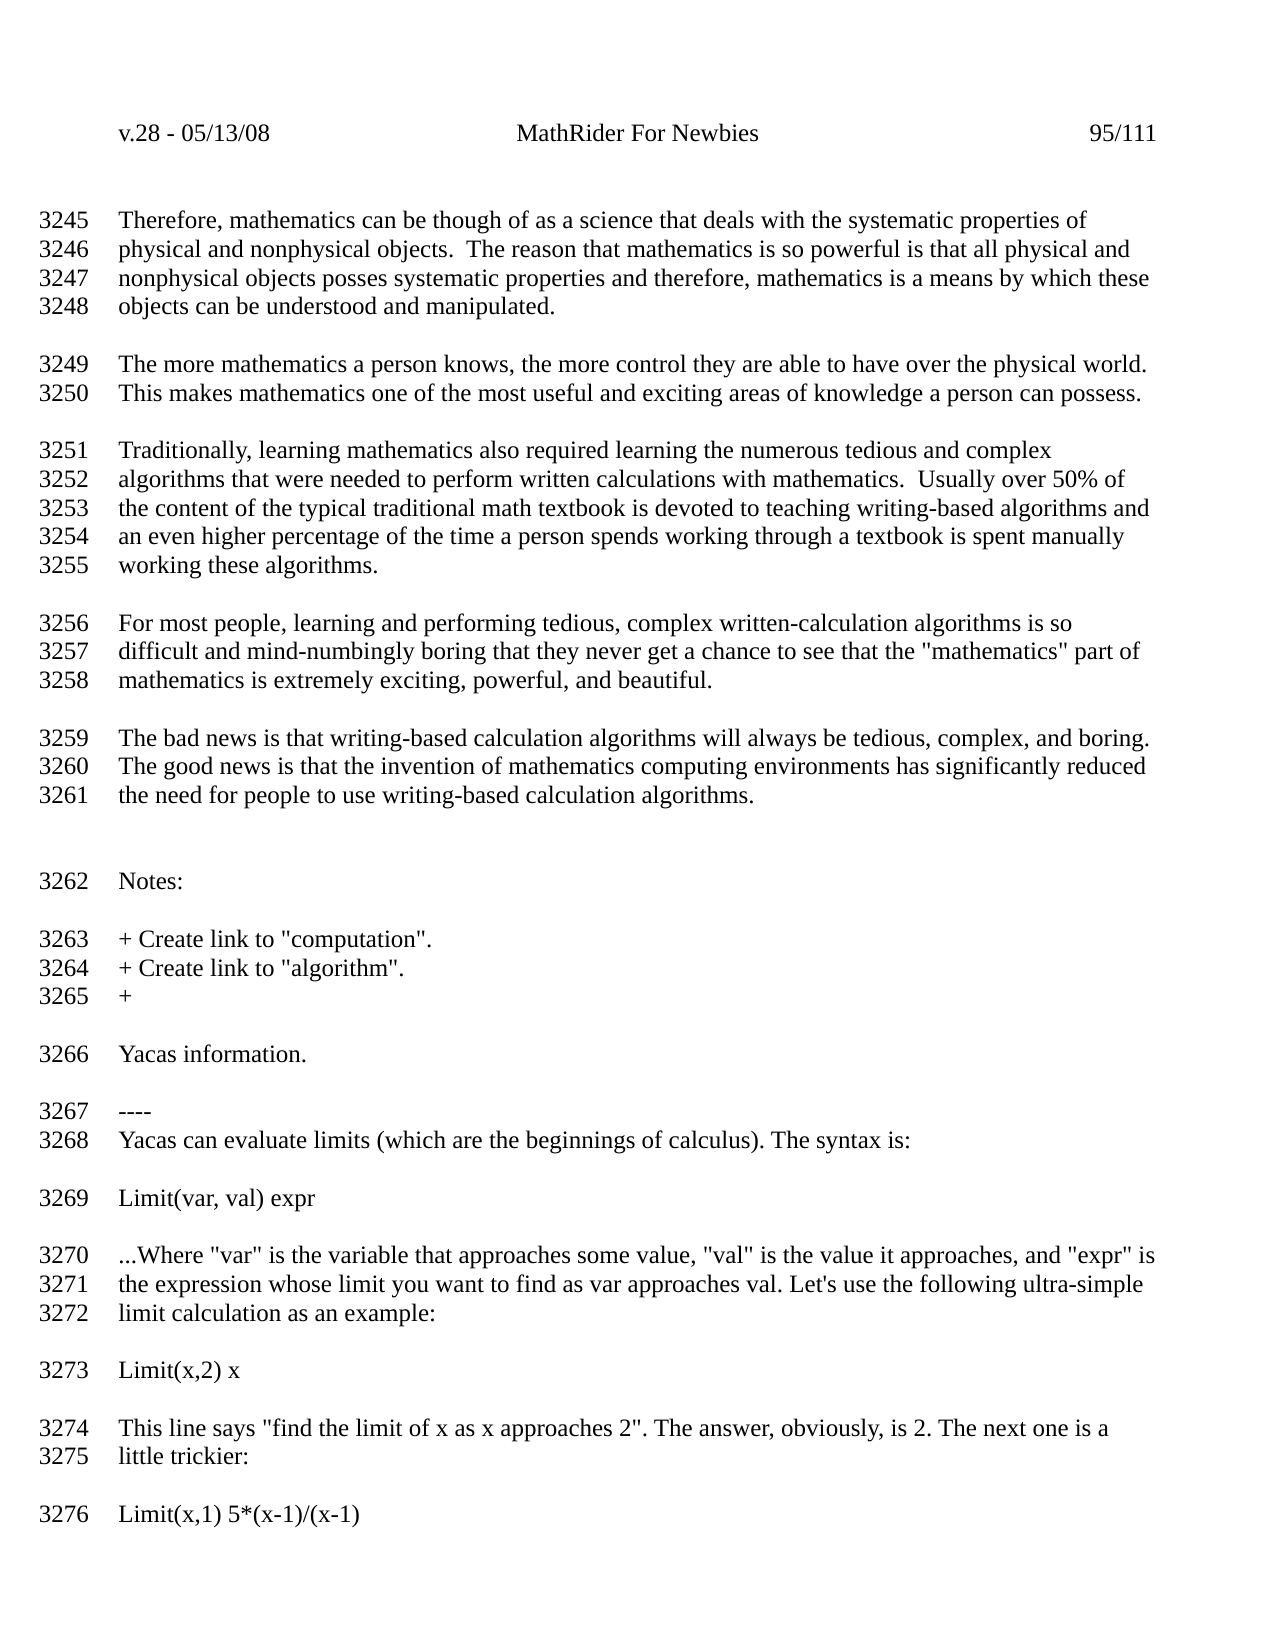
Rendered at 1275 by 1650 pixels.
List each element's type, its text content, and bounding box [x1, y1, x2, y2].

text The bad news is that writing-based calculation algorithms will always be tedious, complex, and boring. The good news is that the invention of mathematics computing environments has significantly reduced the need for people to use writing-based calculation algorithms. [118, 723, 1157, 809]
text Therefore, mathematics can be though of as a science that deals with the systematic properties of physical and nonphysical objects. The reason that mathematics is so powerful is that all physical and nonphysical objects posses systematic properties and therefore, mathematics is a means by which these objects can be understood and manipulated. [118, 205, 1157, 320]
text + Create link to "algorithm". [118, 953, 1157, 981]
text Yacas can evaluate limits (which are the beginnings of calculus). The syntax is: [118, 1125, 1157, 1154]
text Limit(var, val) expr [118, 1183, 1157, 1211]
text The more mathematics a person knows, the more control they are able to have over the physical world. This makes mathematics one of the most useful and exciting areas of knowledge a person can possess. [118, 349, 1157, 406]
text Yacas information. [118, 1039, 1157, 1068]
text Limit(x,2) x [118, 1355, 1157, 1384]
text + [118, 981, 1157, 1010]
text This line says "find the limit of x as x approaches 2". The answer, obviously, is 2. The next one is a little trickier: [118, 1413, 1157, 1470]
text + Create link to "computation". [118, 924, 1157, 953]
text Traditionally, learning mathematics also required learning the numerous tedious and complex algorithms that were needed to perform written calculations with mathematics. Usually over 50% of the content of the typical traditional math textbook is devoted to teaching writing-based algorithms and an even higher percentage of the time a person spends working through a textbook is spent manually working these algorithms. [118, 435, 1157, 579]
text Notes: [118, 866, 1157, 895]
text ---- [118, 1096, 1157, 1125]
text ...Where "var" is the variable that approaches some value, "val" is the value it approaches, and "expr" is the expression whose limit you want to find as var approaches val. Let's use the following ultra-simple limit calculation as an example: [118, 1240, 1157, 1326]
text For most people, learning and performing tedious, complex written-calculation algorithms is so difficult and mind-numbingly boring that they never get a chance to see that the "mathematics" part of mathematics is extremely exciting, powerful, and beautiful. [118, 608, 1157, 694]
text Limit(x,1) 5*(x-1)/(x-1) [118, 1499, 1157, 1528]
